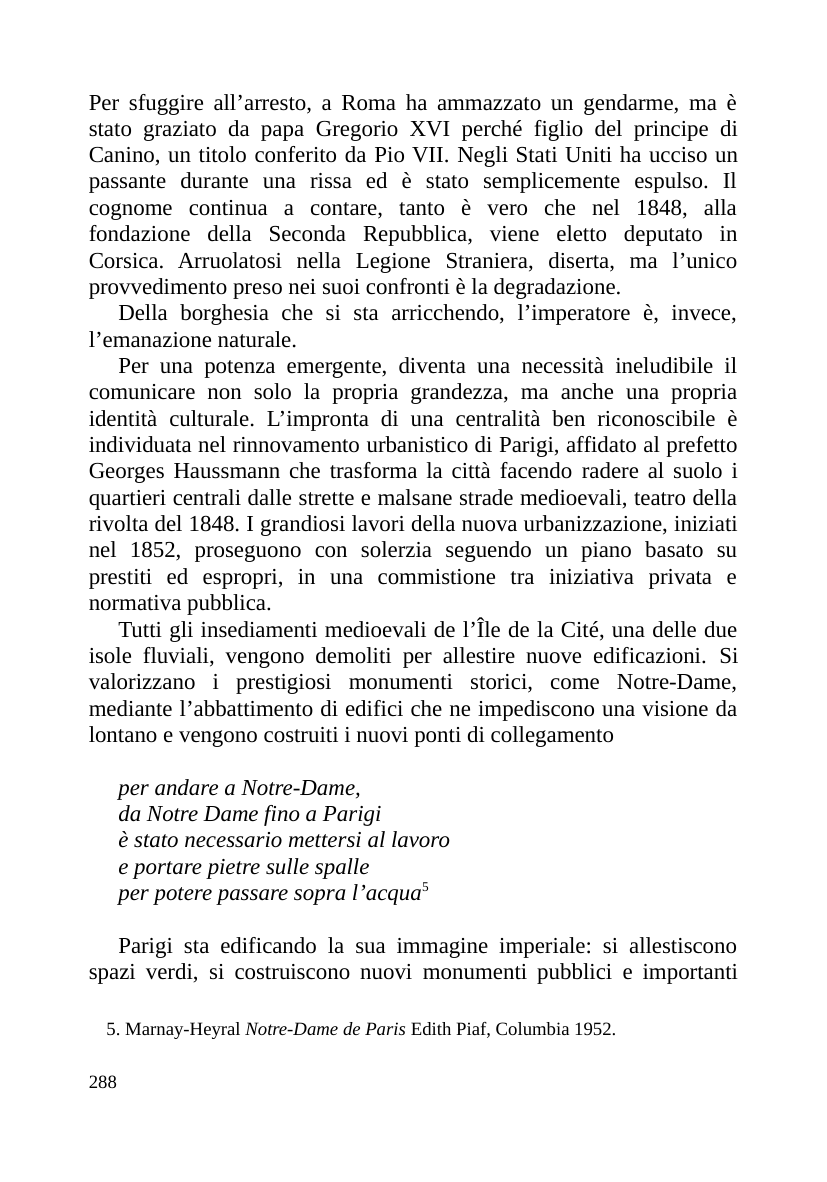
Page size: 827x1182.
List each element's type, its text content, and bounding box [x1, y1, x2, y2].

text Marnay-Heyral Notre-Dame de Paris Edith Piaf, Columbia 1952. [88, 1017, 738, 1039]
text è stato necessario mettersi al lavoro [88, 826, 738, 853]
text per andare a Notre-Dame, [88, 774, 738, 800]
text Per una potenza emergente, diventa una necessità ineludibile il comunicare non solo la propria grandezza, ma anche una propria identità culturale. L’impronta di una centralità ben riconoscibile è individuata nel rinnovamento urbanistico di Parigi, affidato al prefetto Georges Haussmann che trasforma la città facendo radere al suolo i quartieri centrali dalle strette e malsane strade medioevali, teatro della rivolta del 1848. I grandiosi lavori della nuova urbanizzazione, iniziati nel 1852, proseguono con solerzia seguendo un piano basato su prestiti ed espropri, in una commistione tra iniziativa privata e normativa pubblica. [88, 352, 738, 616]
text e portare pietre sulle spalle [88, 853, 738, 879]
text Per sfuggire all’arresto, a Roma ha ammazzato un gendarme, ma è stato graziato da papa Gregorio XVI perché figlio del principe di Canino, un titolo conferito da Pio VII. Negli Stati Uniti ha ucciso un passante durante una rissa ed è stato semplicemente espulso. Il cognome continua a contare, tanto è vero che nel 1848, alla fondazione della Seconda Repubblica, viene eletto deputato in Corsica. Arruolatosi nella Legione Straniera, diserta, ma l’unico provvedimento preso nei suoi confronti è la degradazione. [88, 88, 738, 299]
text per potere passare sopra l’acqua [88, 879, 738, 906]
text Tutti gli insediamenti medioevali de l’Île de la Cité, una delle due isole fluviali, vengono demoliti per allestire nuove edificazioni. Si valorizzano i prestigiosi monumenti storici, come Notre-Dame, mediante l’abbattimento di edifici che ne impediscono una visione da lontano e vengono costruiti i nuovi ponti di collegamento [88, 616, 738, 747]
text Parigi sta edificando la sua immagine imperiale: si allestiscono spazi verdi, si costruiscono nuovi monumenti pubblici e importanti [88, 932, 738, 984]
text Della borghesia che si sta arricchendo, l’imperatore è, invece, l’emanazione naturale. [88, 299, 738, 352]
text da Notre Dame fino a Parigi [88, 800, 738, 826]
